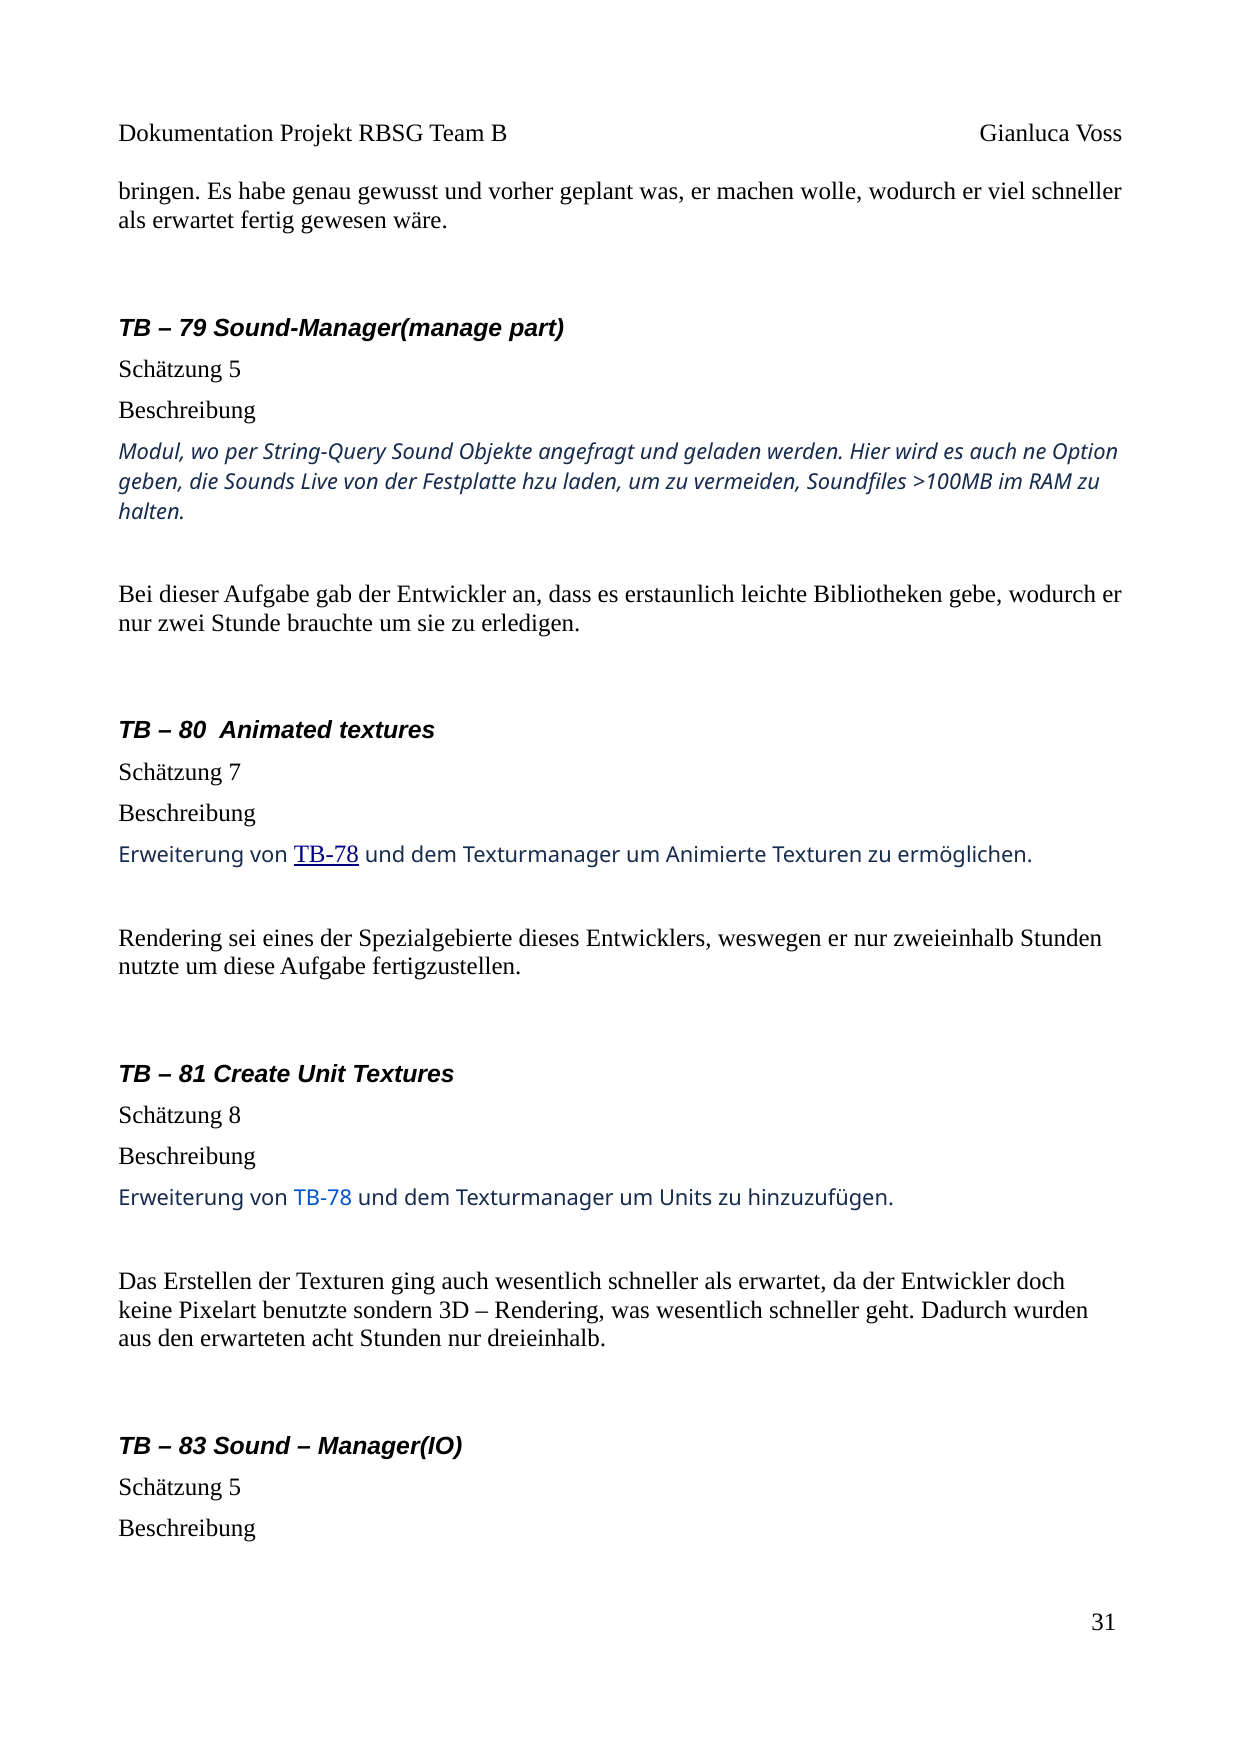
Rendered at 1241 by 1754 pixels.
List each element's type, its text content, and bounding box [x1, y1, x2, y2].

text Schätzung 8 [118, 1100, 1122, 1129]
text Das Erstellen der Texturen ging auch wesentlich schneller als erwartet, da der Entwickler doch keine Pixelart benutzte sondern 3D – Rendering, was wesentlich schneller geht. Dadurch wurden aus den erwarteten acht Stunden nur dreieinhalb. [118, 1266, 1122, 1352]
subtitle TB – 79 Sound-Manager(manage part) [118, 313, 1122, 341]
text Beschreibung [118, 1141, 1122, 1170]
text Beschreibung [118, 1513, 1122, 1542]
text Bei dieser Aufgabe gab der Entwickler an, dass es erstaunlich leichte Bibliotheken gebe, wodurch er nur zwei Stunde brauchte um sie zu erledigen. [118, 579, 1122, 637]
text Beschreibung [118, 395, 1122, 424]
text Erweiterung von TB-78 und dem Texturmanager um Units zu hinzuzufügen. [118, 1182, 1122, 1212]
text Schätzung 5 [118, 1472, 1122, 1501]
text bringen. Es habe genau gewusst und vorher geplant was, er machen wolle, wodurch er viel schneller als erwartet fertig gewesen wäre. [118, 176, 1122, 234]
text Rendering sei eines der Spezialgebierte dieses Entwicklers, weswegen er nur zweieinhalb Stunden nutzte um diese Aufgabe fertigzustellen. [118, 923, 1122, 980]
text Beschreibung [118, 798, 1122, 827]
text Schätzung 5 [118, 354, 1122, 382]
subtitle TB – 83 Sound – Manager(IO) [118, 1431, 1122, 1459]
subtitle TB – 80 Animated textures [118, 716, 1122, 744]
text Schätzung 7 [118, 757, 1122, 785]
text Erweiterung von TB-78 und dem Texturmanager um Animierte Texturen zu ermöglichen. [118, 839, 1122, 869]
subtitle TB – 81 Create Unit Textures [118, 1059, 1122, 1087]
text Modul, wo per String-Query Sound Objekte angefragt und geladen werden. Hier wird es auch ne Option geben, die Sounds Live von der Festplatte hzu laden, um zu vermeiden, Soundfiles >100MB im RAM zu halten. [118, 436, 1122, 526]
